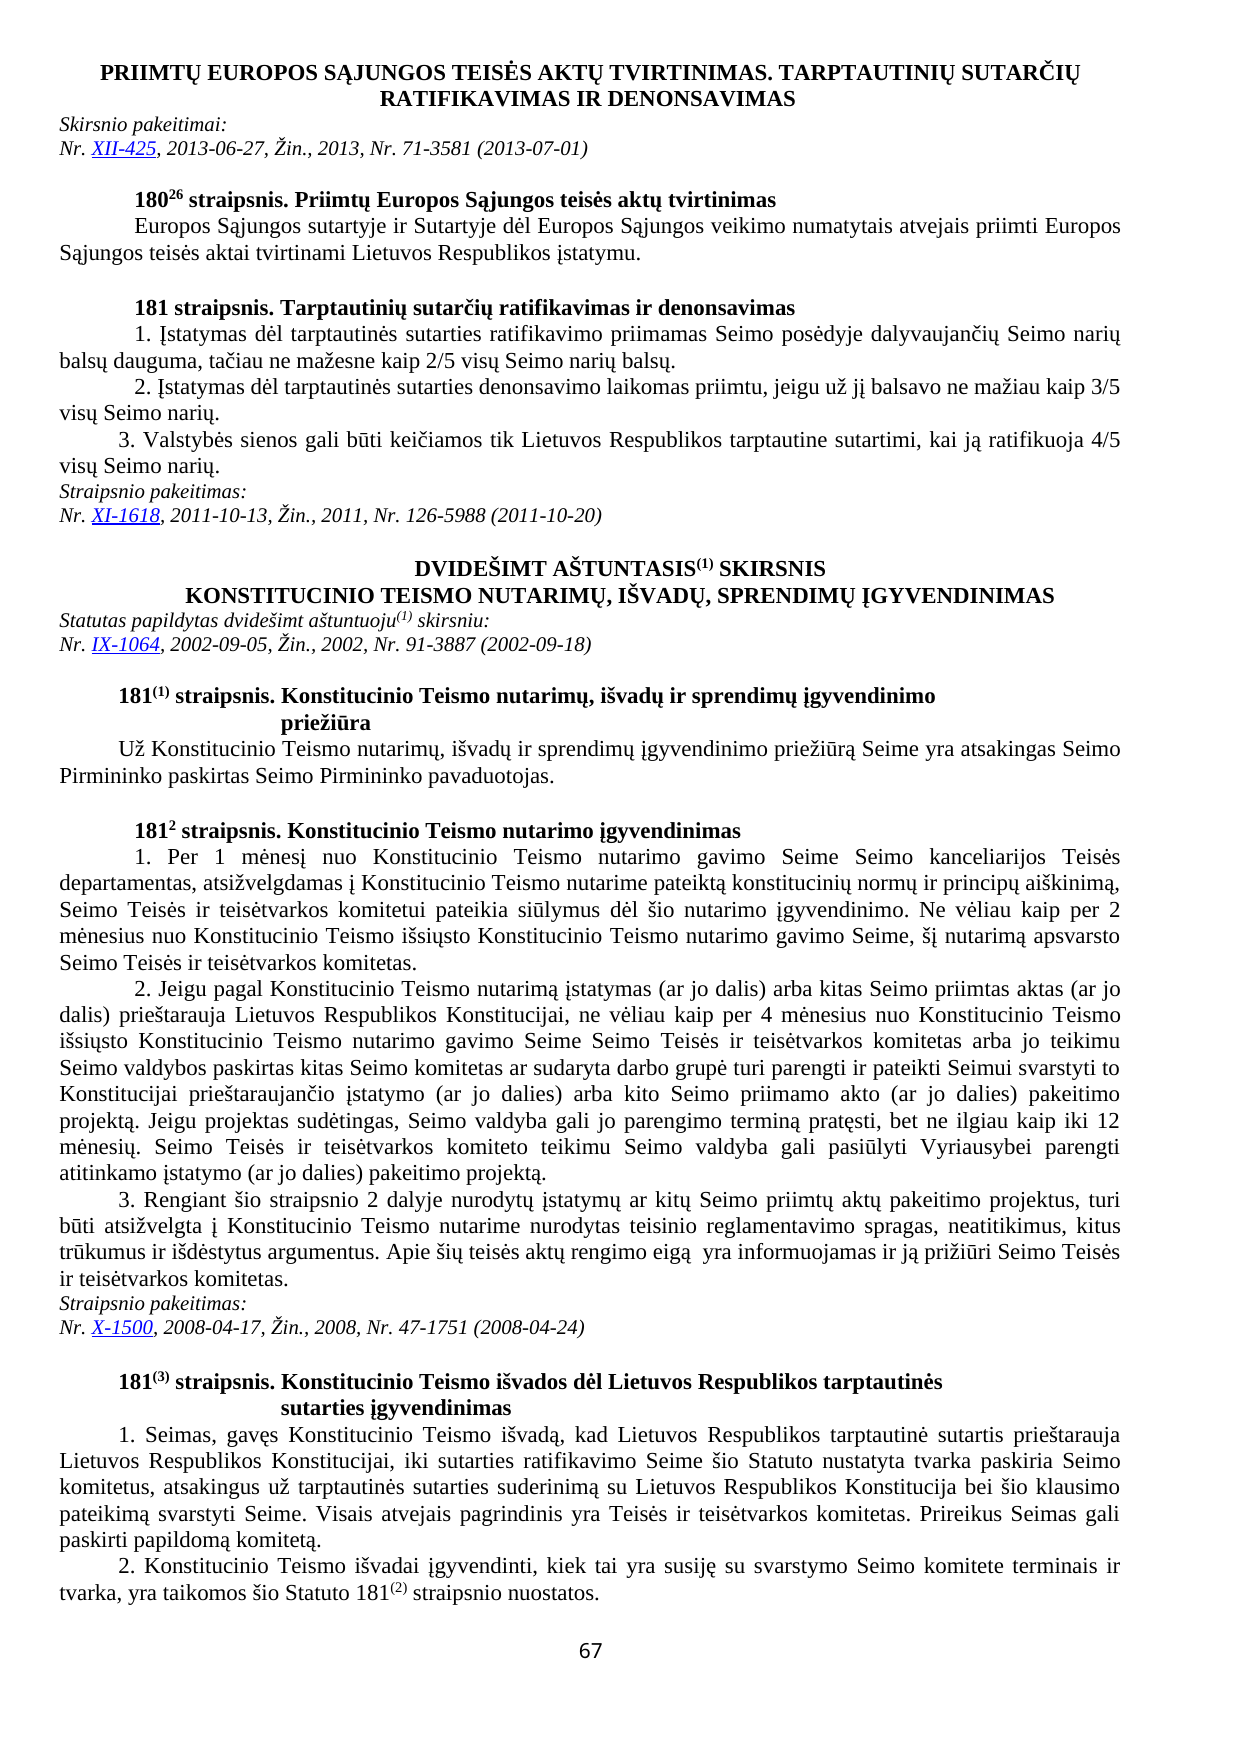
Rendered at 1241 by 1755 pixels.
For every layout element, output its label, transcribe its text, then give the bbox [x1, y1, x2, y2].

text 2. Įstatymas dėl tarptautinės sutarties denonsavimo laikomas priimtu, jeigu už jį balsavo ne mažiau kaip 3/5 visų Seimo narių. [59, 373, 1122, 426]
text 1. Įstatymas dėl tarptautinės sutarties ratifikavimo priimamas Seimo posėdyje dalyvaujančių Seimo narių balsų dauguma, tačiau ne mažesne kaip 2/5 visų Seimo narių balsų. [59, 320, 1122, 373]
text 181(1) straipsnis. Konstitucinio Teismo nutarimų, išvadų ir sprendimų įgyvendinimo [59, 683, 1122, 709]
text Nr. XII-425, 2013-06-27, Žin., 2013, Nr. 71-3581 (2013-07-01) [59, 136, 1122, 160]
text Europos Sąjungos sutartyje ir Sutartyje dėl Europos Sąjungos veikimo numatytais atvejais priimti Europos Sąjungos teisės aktai tvirtinami Lietuvos Respublikos įstatymu. [59, 213, 1122, 265]
text Straipsnio pakeitimas: [59, 1291, 1122, 1315]
text sutarties įgyvendinimas [59, 1394, 1122, 1421]
text DVIDEŠIMT AŠTUNTASIS(1) SKIRSNIS [59, 555, 1122, 582]
text 181(3) straipsnis. Konstitucinio Teismo išvados dėl Lietuvos Respublikos tarptautinės [59, 1368, 1122, 1394]
text Nr. X-1500, 2008-04-17, Žin., 2008, Nr. 47-1751 (2008-04-24) [59, 1315, 1122, 1339]
text 2. Jeigu pagal Konstitucinio Teismo nutarimą įstatymas (ar jo dalis) arba kitas Seimo priimtas aktas (ar jo dalis) prieštarauja Lietuvos Respublikos Konstitucijai, ne vėliau kaip per 4 mėnesius nuo Konstitucinio Teismo išsiųsto Konstitucinio Teismo nutarimo gavimo Seime Seimo Teisės ir teisėtvarkos komitetas arba jo teikimu Seimo valdybos paskirtas kitas Seimo komitetas ar sudaryta darbo grupė turi parengti ir pateikti Seimui svarstyti to Konstitucijai prieštaraujančio įstatymo (ar jo dalies) arba kito Seimo priimamo akto (ar jo dalies) pakeitimo projektą. Jeigu projektas sudėtingas, Seimo valdyba gali jo parengimo terminą pratęsti, bet ne ilgiau kaip iki 12 mėnesių. Seimo Teisės ir teisėtvarkos komiteto teikimu Seimo valdyba gali pasiūlyti Vyriausybei parengti atitinkamo įstatymo (ar jo dalies) pakeitimo projektą. [59, 975, 1122, 1186]
text Skirsnio pakeitimai: [59, 112, 1122, 136]
text 2. Konstitucinio Teismo išvadai įgyvendinti, kiek tai yra susiję su svarstymo Seimo komitete terminais ir tvarka, yra taikomos šio Statuto 181(2) straipsnio nuostatos. [59, 1552, 1122, 1605]
text Statutas papildytas dvidešimt aštuntuoju(1) skirsniu: [59, 608, 1122, 632]
text 18026 straipsnis. Priimtų Europos Sąjungos teisės aktų tvirtinimas [59, 186, 1122, 213]
text priežiūra [59, 709, 1122, 735]
text KONSTITUCINIO TEISMO NUTARIMŲ, IŠVADŲ, SPRENDIMŲ ĮGYVENDINIMAS [59, 582, 1122, 608]
text 1812 straipsnis. Konstitucinio Teismo nutarimo įgyvendinimas [59, 817, 1122, 843]
text 1. Per 1 mėnesį nuo Konstitucinio Teismo nutarimo gavimo Seime Seimo kanceliarijos Teisės departamentas, atsižvelgdamas į Konstitucinio Teismo nutarime pateiktą konstitucinių normų ir principų aiškinimą, Seimo Teisės ir teisėtvarkos komitetui pateikia siūlymus dėl šio nutarimo įgyvendinimo. Ne vėliau kaip per 2 mėnesius nuo Konstitucinio Teismo išsiųsto Konstitucinio Teismo nutarimo gavimo Seime, šį nutarimą apsvarsto Seimo Teisės ir teisėtvarkos komitetas. [59, 843, 1122, 975]
text Nr. IX-1064, 2002-09-05, Žin., 2002, Nr. 91-3887 (2002-09-18) [59, 632, 1122, 656]
text 181 straipsnis. Tarptautinių sutarčių ratifikavimas ir denonsavimas [59, 294, 1122, 320]
text Straipsnio pakeitimas: [59, 478, 1122, 503]
text 3. Rengiant šio straipsnio 2 dalyje nurodytų įstatymų ar kitų Seimo priimtų aktų pakeitimo projektus, turi būti atsižvelgta į Konstitucinio Teismo nutarime nurodytas teisinio reglamentavimo spragas, neatitikimus, kitus trūkumus ir išdėstytus argumentus. Apie šių teisės aktų rengimo eigą yra informuojamas ir ją prižiūri Seimo Teisės ir teisėtvarkos komitetas. [59, 1186, 1122, 1291]
text 3. Valstybės sienos gali būti keičiamos tik Lietuvos Respublikos tarptautine sutartimi, kai ją ratifikuoja 4/5 visų Seimo narių. [59, 426, 1122, 478]
text PRIIMTŲ EUROPOS SĄJUNGOS TEISĖS AKTŲ TVIRTINIMAS. TARPTAUTINIŲ SUTARČIŲ RATIFIKAVIMAS IR DENONSAVIMAS [59, 59, 1122, 112]
text 1. Seimas, gavęs Konstitucinio Teismo išvadą, kad Lietuvos Respublikos tarptautinė sutartis prieštarauja Lietuvos Respublikos Konstitucijai, iki sutarties ratifikavimo Seime šio Statuto nustatyta tvarka paskiria Seimo komitetus, atsakingus už tarptautinės sutarties suderinimą su Lietuvos Respublikos Konstitucija bei šio klausimo pateikimą svarstyti Seime. Visais atvejais pagrindinis yra Teisės ir teisėtvarkos komitetas. Prireikus Seimas gali paskirti papildomą komitetą. [59, 1421, 1122, 1552]
text Už Konstitucinio Teismo nutarimų, išvadų ir sprendimų įgyvendinimo priežiūrą Seime yra atsakingas Seimo Pirmininko paskirtas Seimo Pirmininko pavaduotojas. [59, 735, 1122, 788]
text Nr. XI-1618, 2011-10-13, Žin., 2011, Nr. 126-5988 (2011-10-20) [59, 503, 1122, 527]
